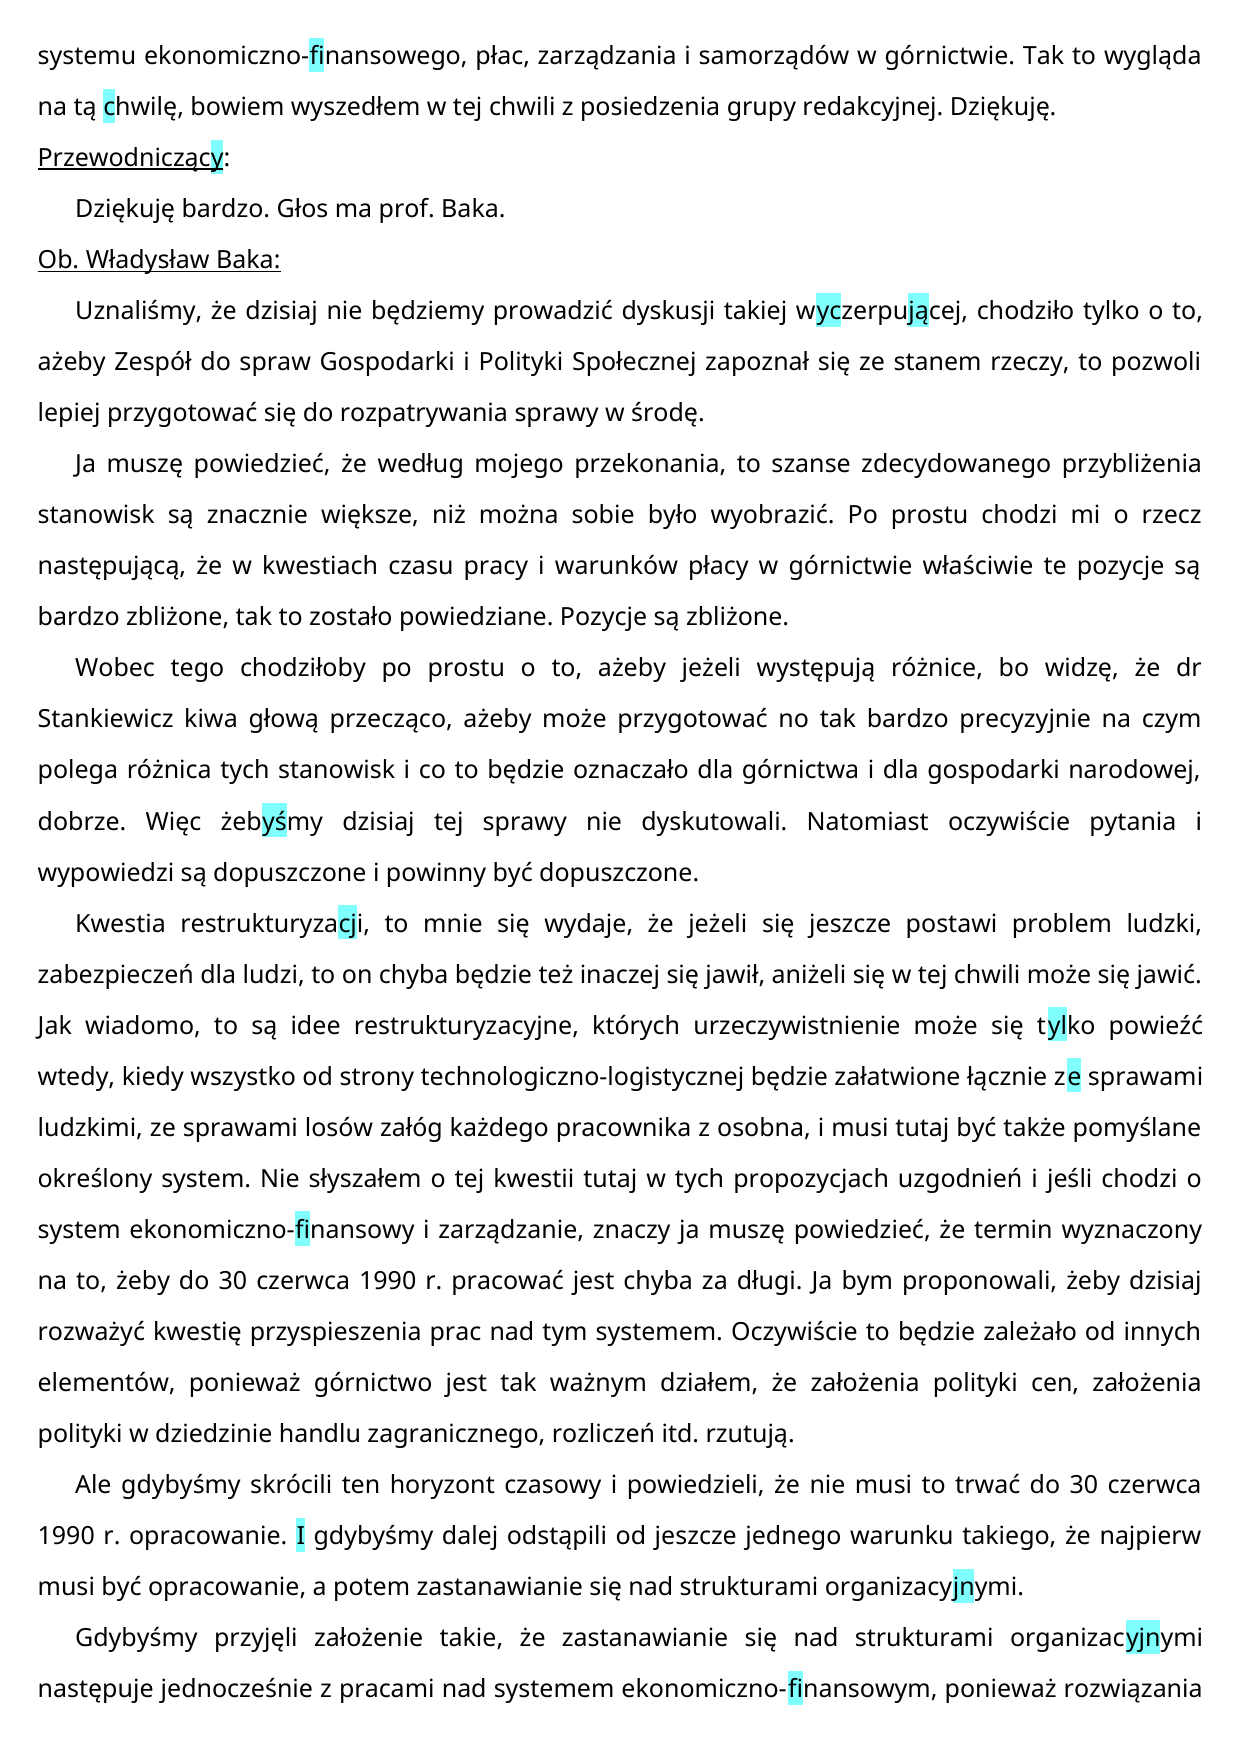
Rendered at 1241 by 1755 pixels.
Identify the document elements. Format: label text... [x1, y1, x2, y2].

text Ja muszę powiedzieć, że według mojego przekonania, to szanse zdecydowanego przybliżenia stanowisk są znacznie większe, niż można sobie było wyobrazić. Po prostu chodzi mi o rzecz następującą, że w kwestiach czasu pracy i warunków płacy w górnictwie właściwie te pozycje są bardzo zbliżone, tak to zostało powiedziane. Pozycje są zbliżone. [37, 446, 1203, 633]
text Przewodniczący: [37, 139, 1203, 174]
text Uznaliśmy, że dzisiaj nie będziemy prowadzić dyskusji takiej wyczerpującej, chodziło tylko o to, ażeby Zespół do spraw Gospodarki i Polityki Społecznej zapoznał się ze stanem rzeczy, to pozwoli lepiej przygotować się do rozpatrywania sprawy w środę. [37, 293, 1203, 429]
text Gdybyśmy przyjęli założenie takie, że zastanawianie się nad strukturami organizacyjnymi następuje jednocześnie z pracami nad systemem ekonomiczno-finansowym, ponieważ rozwiązania [37, 1620, 1203, 1705]
text Ob. Władysław Baka: [37, 242, 1203, 276]
text Ale gdybyśmy skrócili ten horyzont czasowy i powiedzieli, że nie musi to trwać do 30 czerwca 1990 r. opracowanie. I gdybyśmy dalej odstąpili od jeszcze jednego warunku takiego, że najpierw musi być opracowanie, a potem zastanawianie się nad strukturami organizacyjnymi. [37, 1467, 1203, 1603]
text systemu ekonomiczno-finansowego, płac, zarządzania i samorządów w górnictwie. Tak to wygląda na tą chwilę, bowiem wyszedłem w tej chwili z posiedzenia grupy redakcyjnej. Dziękuję. [37, 37, 1203, 123]
text Dziękuję bardzo. Głos ma prof. Baka. [37, 191, 1203, 225]
text Kwestia restrukturyzacji, to mnie się wydaje, że jeżeli się jeszcze postawi problem ludzki, zabezpieczeń dla ludzi, to on chyba będzie też inaczej się jawił, aniżeli się w tej chwili może się jawić. Jak wiadomo, to są idee restrukturyzacyjne, których urzeczywistnienie może się tylko powieźć wtedy, kiedy wszystko od strony technologiczno-logistycznej będzie załatwione łącznie ze sprawami ludzkimi, ze sprawami losów załóg każdego pracownika z osobna, i musi tutaj być także pomyślane określony system. Nie słyszałem o tej kwestii tutaj w tych propozycjach uzgodnień i jeśli chodzi o system ekonomiczno-finansowy i zarządzanie, znaczy ja muszę powiedzieć, że termin wyznaczony na to, żeby do 30 czerwca 1990 r. pracować jest chyba za długi. Ja bym proponowali, żeby dzisiaj rozważyć kwestię przyspieszenia prac nad tym systemem. Oczywiście to będzie zależało od innych elementów, ponieważ górnictwo jest tak ważnym działem, że założenia polityki cen, założenia polityki w dziedzinie handlu zagranicznego, rozliczeń itd. rzutują. [37, 905, 1203, 1450]
text Wobec tego chodziłoby po prostu o to, ażeby jeżeli występują różnice, bo widzę, że dr Stankiewicz kiwa głową przecząco, ażeby może przygotować no tak bardzo precyzyjnie na czym polega różnica tych stanowisk i co to będzie oznaczało dla górnictwa i dla gospodarki narodowej, dobrze. Więc żebyśmy dzisiaj tej sprawy nie dyskutowali. Natomiast oczywiście pytania i wypowiedzi są dopuszczone i powinny być dopuszczone. [37, 650, 1203, 888]
